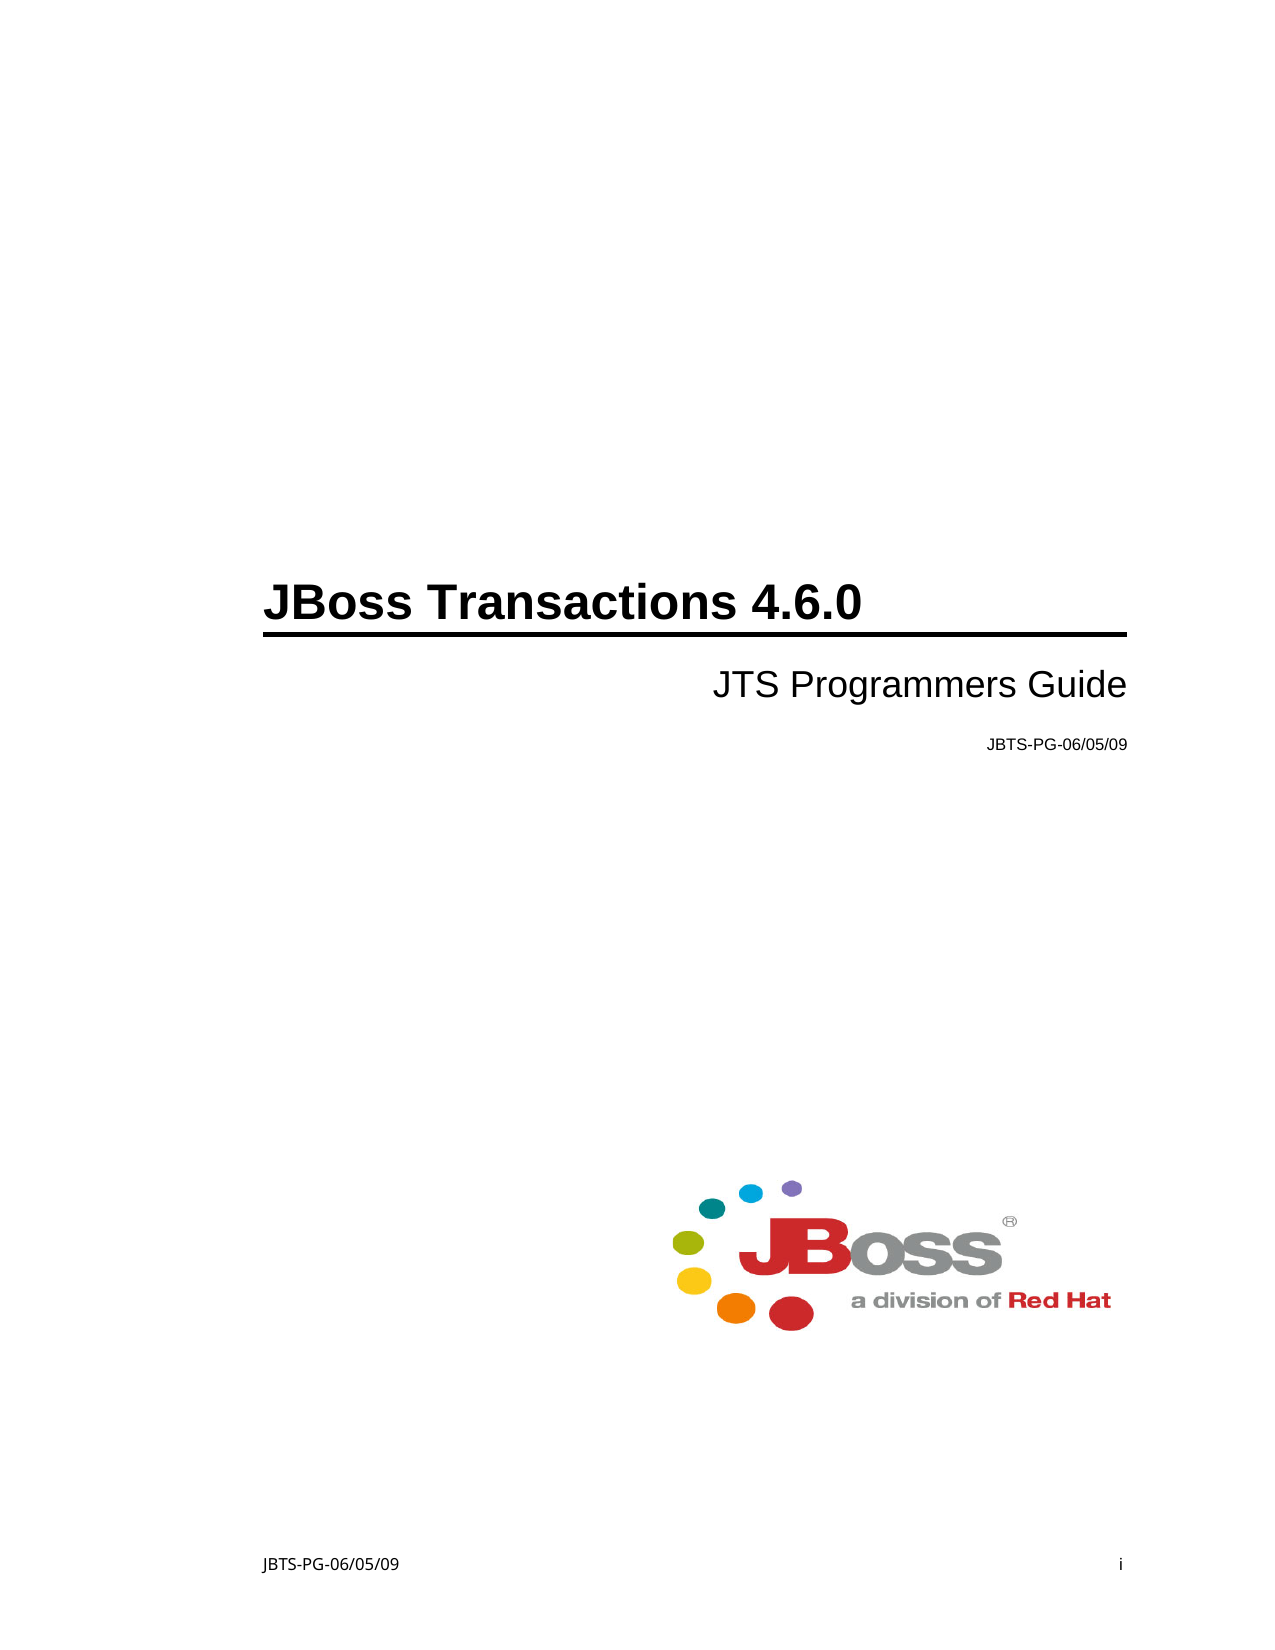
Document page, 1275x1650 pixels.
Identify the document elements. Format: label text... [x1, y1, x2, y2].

title JBoss Transactions 4.6.0 [263, 573, 1127, 632]
subtitle JTS Programmers Guide [263, 662, 1127, 706]
text JBTS-PG-06/05/09 [263, 735, 1127, 754]
picture [672, 1180, 1111, 1331]
